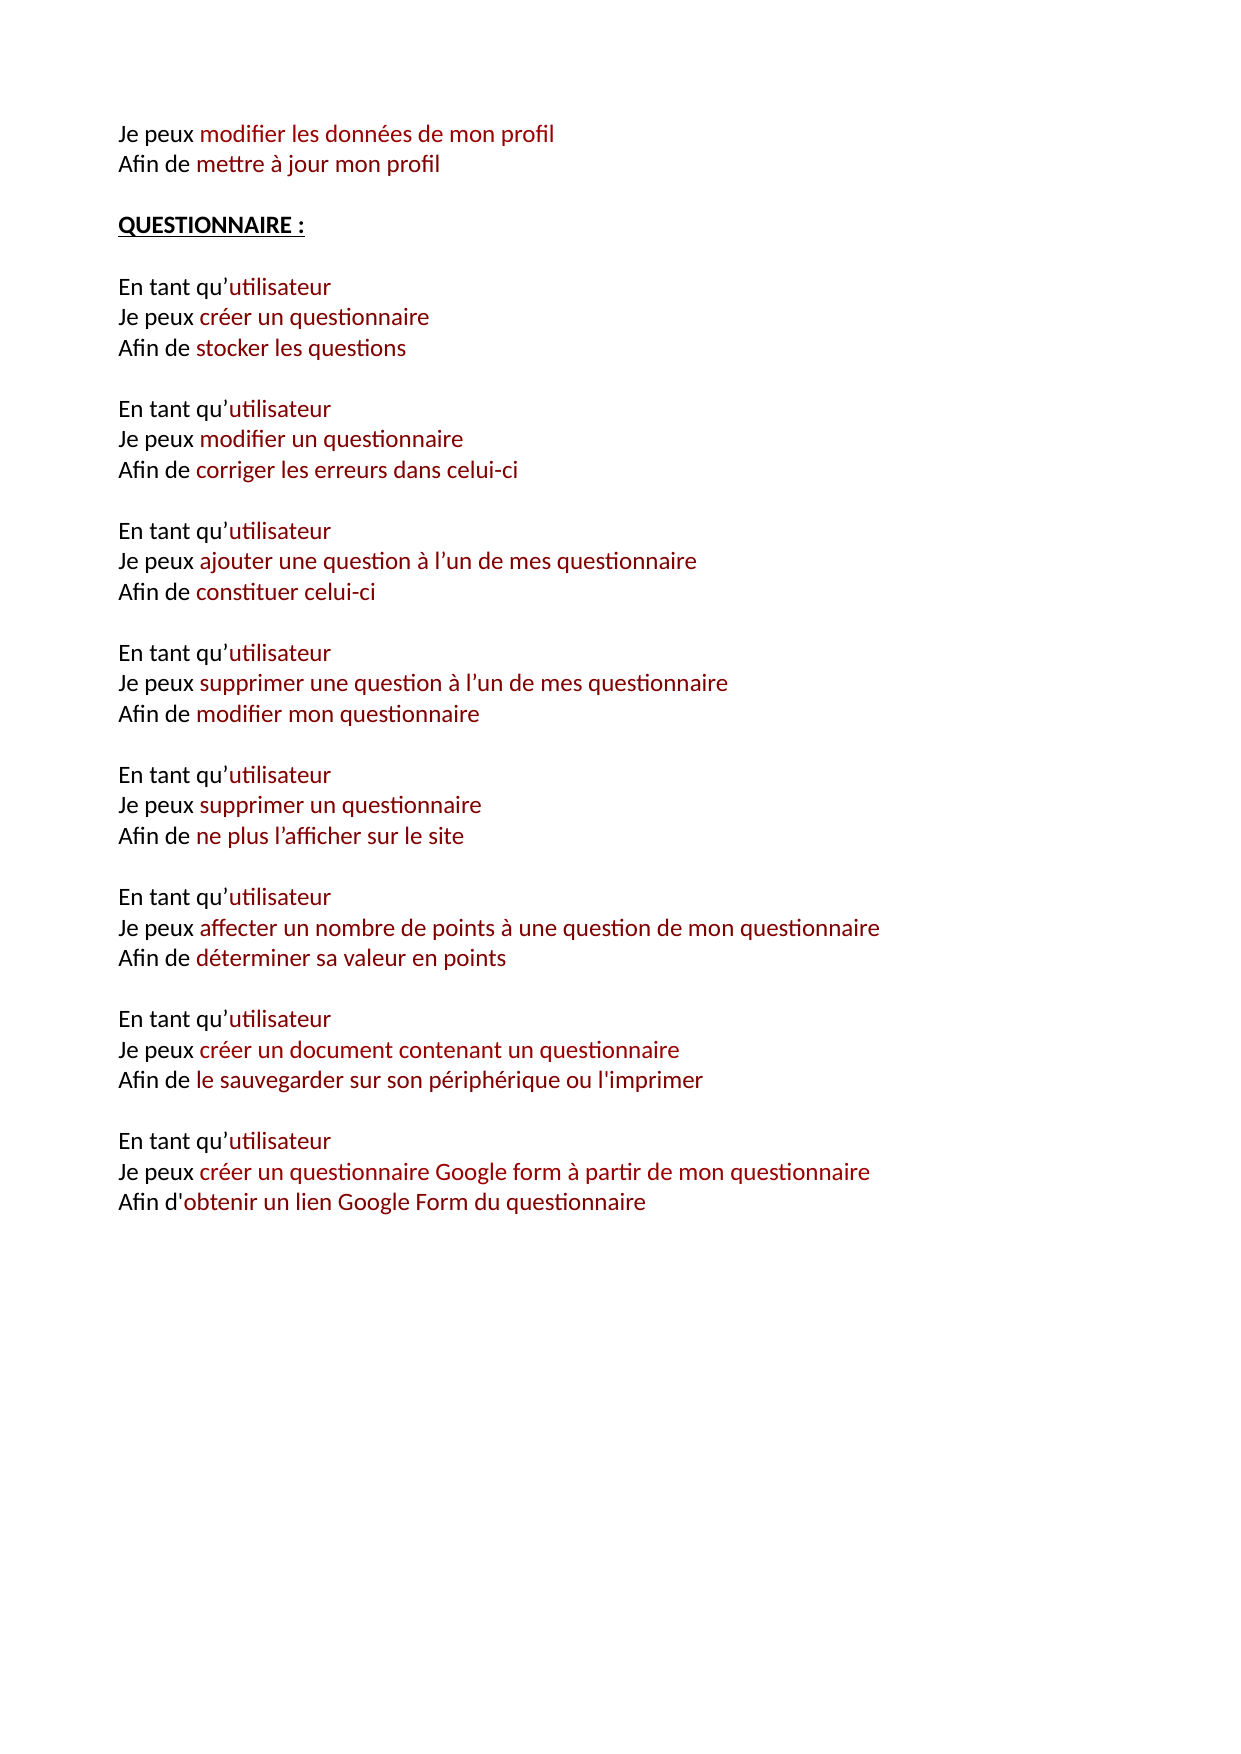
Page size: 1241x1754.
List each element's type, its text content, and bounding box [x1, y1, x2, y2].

text Afin de le sauvegarder sur son périphérique ou l'imprimer [118, 1064, 1122, 1095]
text Afin d'obtenir un lien Google Form du questionnaire [118, 1186, 1122, 1217]
text En tant qu’utilisateur [118, 393, 1122, 423]
text En tant qu’utilisateur [118, 1003, 1122, 1034]
text Afin de stocker les questions [118, 332, 1122, 362]
text Afin de ne plus l’afficher sur le site [118, 820, 1122, 851]
text En tant qu’utilisateur [118, 881, 1122, 912]
text QUESTIONNAIRE : [118, 210, 1122, 240]
text Je peux créer un questionnaire Google form à partir de mon questionnaire [118, 1156, 1122, 1186]
text Afin de corriger les erreurs dans celui-ci [118, 454, 1122, 484]
text Je peux créer un document contenant un questionnaire [118, 1034, 1122, 1064]
text En tant qu’utilisateur [118, 1125, 1122, 1156]
text Je peux affecter un nombre de points à une question de mon questionnaire [118, 912, 1122, 942]
text Afin de constituer celui-ci [118, 576, 1122, 606]
text Je peux ajouter une question à l’un de mes questionnaire [118, 545, 1122, 576]
text En tant qu’utilisateur [118, 759, 1122, 789]
text Je peux modifier les données de mon profil [118, 118, 1122, 149]
text En tant qu’utilisateur [118, 515, 1122, 545]
text Afin de déterminer sa valeur en points [118, 942, 1122, 973]
text Je peux supprimer un questionnaire [118, 789, 1122, 820]
text Je peux supprimer une question à l’un de mes questionnaire [118, 667, 1122, 698]
text En tant qu’utilisateur [118, 271, 1122, 301]
text En tant qu’utilisateur [118, 637, 1122, 667]
text Afin de mettre à jour mon profil [118, 149, 1122, 179]
text Je peux créer un questionnaire [118, 301, 1122, 332]
text Afin de modifier mon questionnaire [118, 698, 1122, 728]
text Je peux modifier un questionnaire [118, 423, 1122, 454]
